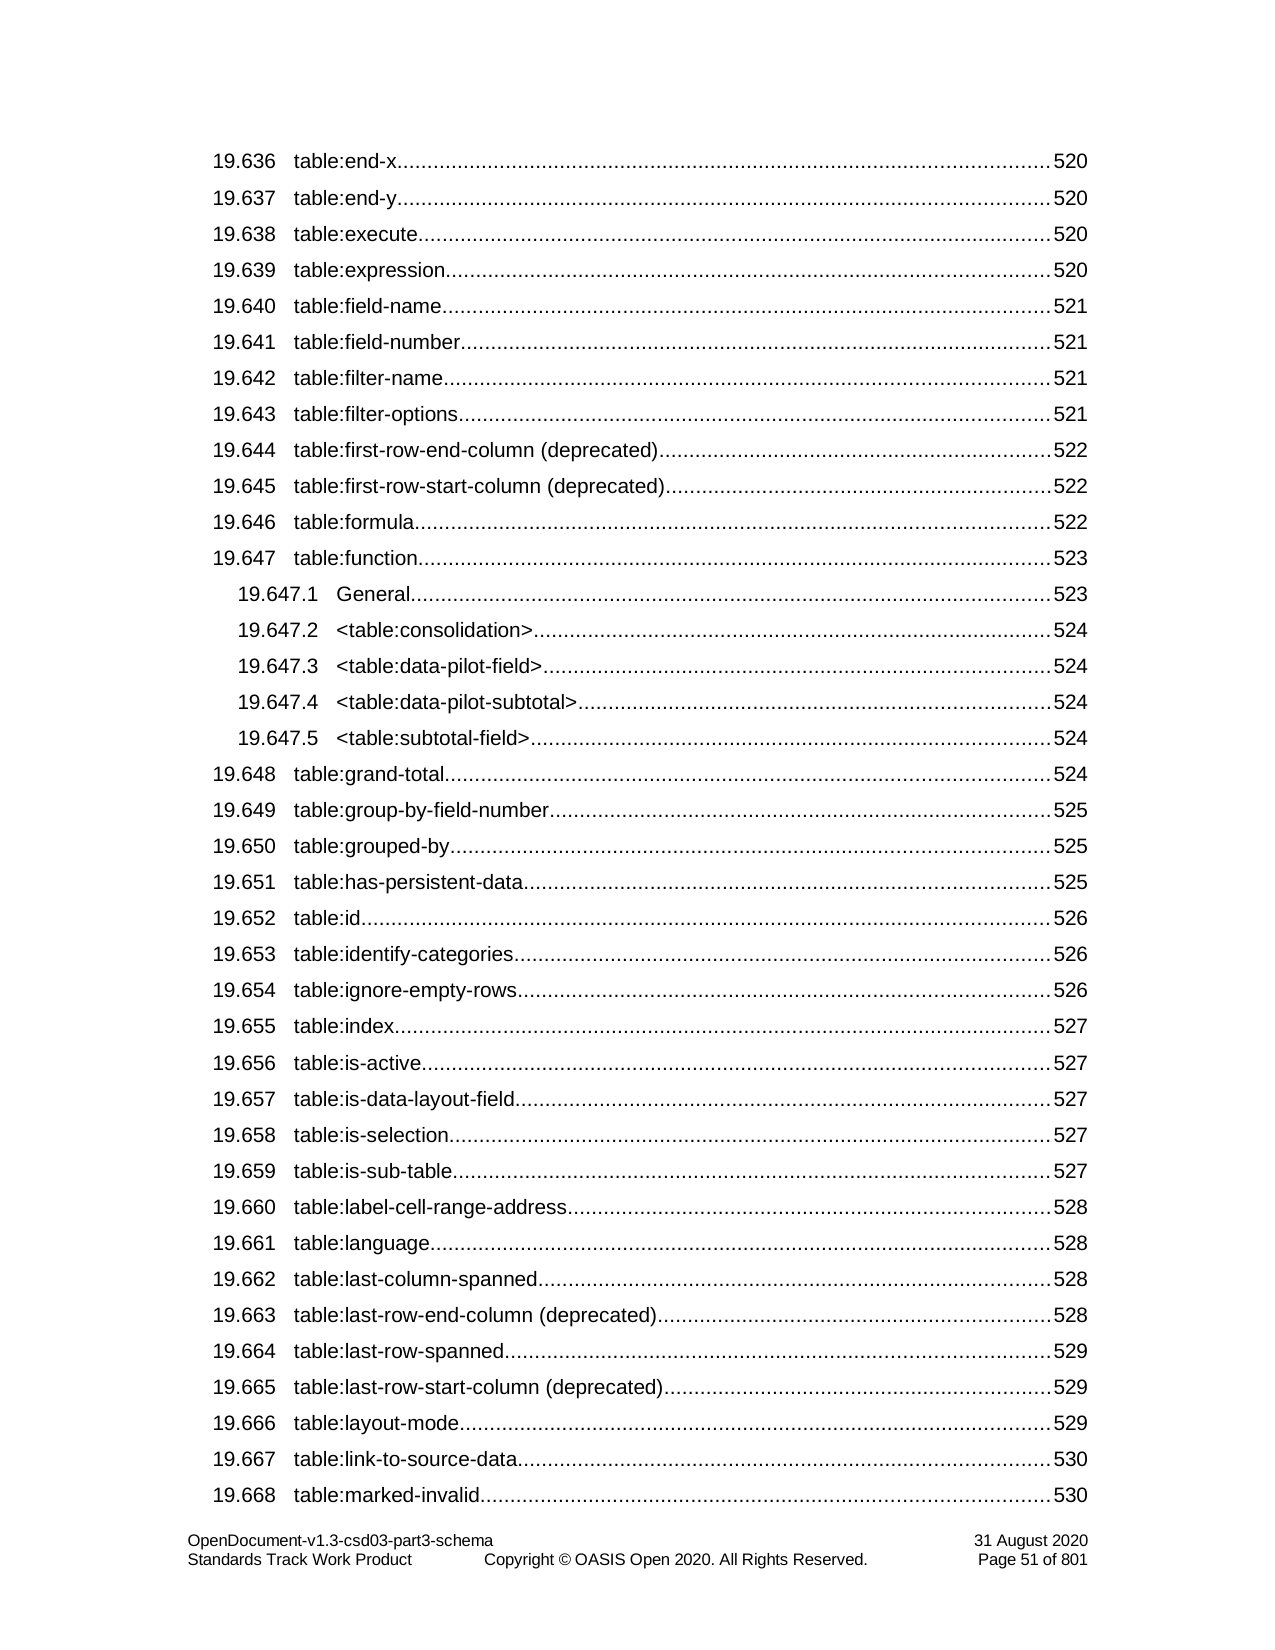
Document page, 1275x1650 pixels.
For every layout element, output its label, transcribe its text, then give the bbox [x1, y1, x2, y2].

text 19.647.1 General 523 [237, 582, 1088, 606]
text 19.647.5 <table:subtotal-field> 524 [237, 727, 1088, 750]
text 19.667 table:link-to-source-data 530 [212, 1447, 1088, 1471]
text 19.657 table:is-data-layout-field 527 [212, 1087, 1088, 1111]
text 19.660 table:label-cell-range-address 528 [212, 1195, 1088, 1219]
text 19.641 table:field-number 521 [212, 330, 1088, 354]
text 19.650 table:grouped-by 525 [212, 835, 1088, 858]
text 19.645 table:first-row-start-column (deprecated) 522 [212, 474, 1088, 498]
text 19.651 table:has-persistent-data 525 [212, 871, 1088, 894]
text 19.636 table:end-x 520 [212, 150, 1088, 173]
text 19.647.2 <table:consolidation> 524 [237, 618, 1088, 642]
text 19.652 table:id 526 [212, 907, 1088, 930]
text 19.648 table:grand-total 524 [212, 763, 1088, 786]
text 19.662 table:last-column-spanned 528 [212, 1267, 1088, 1291]
text 19.654 table:ignore-empty-rows 526 [212, 979, 1088, 1002]
text 19.643 table:filter-options 521 [212, 402, 1088, 426]
text 19.647.3 <table:data-pilot-field> 524 [237, 654, 1088, 678]
text 19.640 table:field-name 521 [212, 294, 1088, 318]
text 19.639 table:expression 520 [212, 258, 1088, 282]
text 19.642 table:filter-name 521 [212, 366, 1088, 390]
text 19.656 table:is-active 527 [212, 1051, 1088, 1074]
text 19.646 table:formula 522 [212, 510, 1088, 534]
text 19.661 table:language 528 [212, 1231, 1088, 1255]
text 19.653 table:identify-categories 526 [212, 943, 1088, 966]
text 19.647.4 <table:data-pilot-subtotal> 524 [237, 691, 1088, 714]
text 19.655 table:index 527 [212, 1015, 1088, 1038]
text 19.658 table:is-selection 527 [212, 1123, 1088, 1147]
text 19.637 table:end-y 520 [212, 186, 1088, 209]
text 19.663 table:last-row-end-column (deprecated) 528 [212, 1303, 1088, 1327]
text 19.668 table:marked-invalid 530 [212, 1483, 1088, 1507]
text 19.638 table:execute 520 [212, 222, 1088, 246]
text 19.666 table:layout-mode 529 [212, 1411, 1088, 1435]
text 19.649 table:group-by-field-number 525 [212, 799, 1088, 822]
text 19.664 table:last-row-spanned 529 [212, 1339, 1088, 1363]
text 19.659 table:is-sub-table 527 [212, 1159, 1088, 1183]
text 19.647 table:function 523 [212, 546, 1088, 570]
text 19.665 table:last-row-start-column (deprecated) 529 [212, 1375, 1088, 1399]
text 19.644 table:first-row-end-column (deprecated) 522 [212, 438, 1088, 462]
